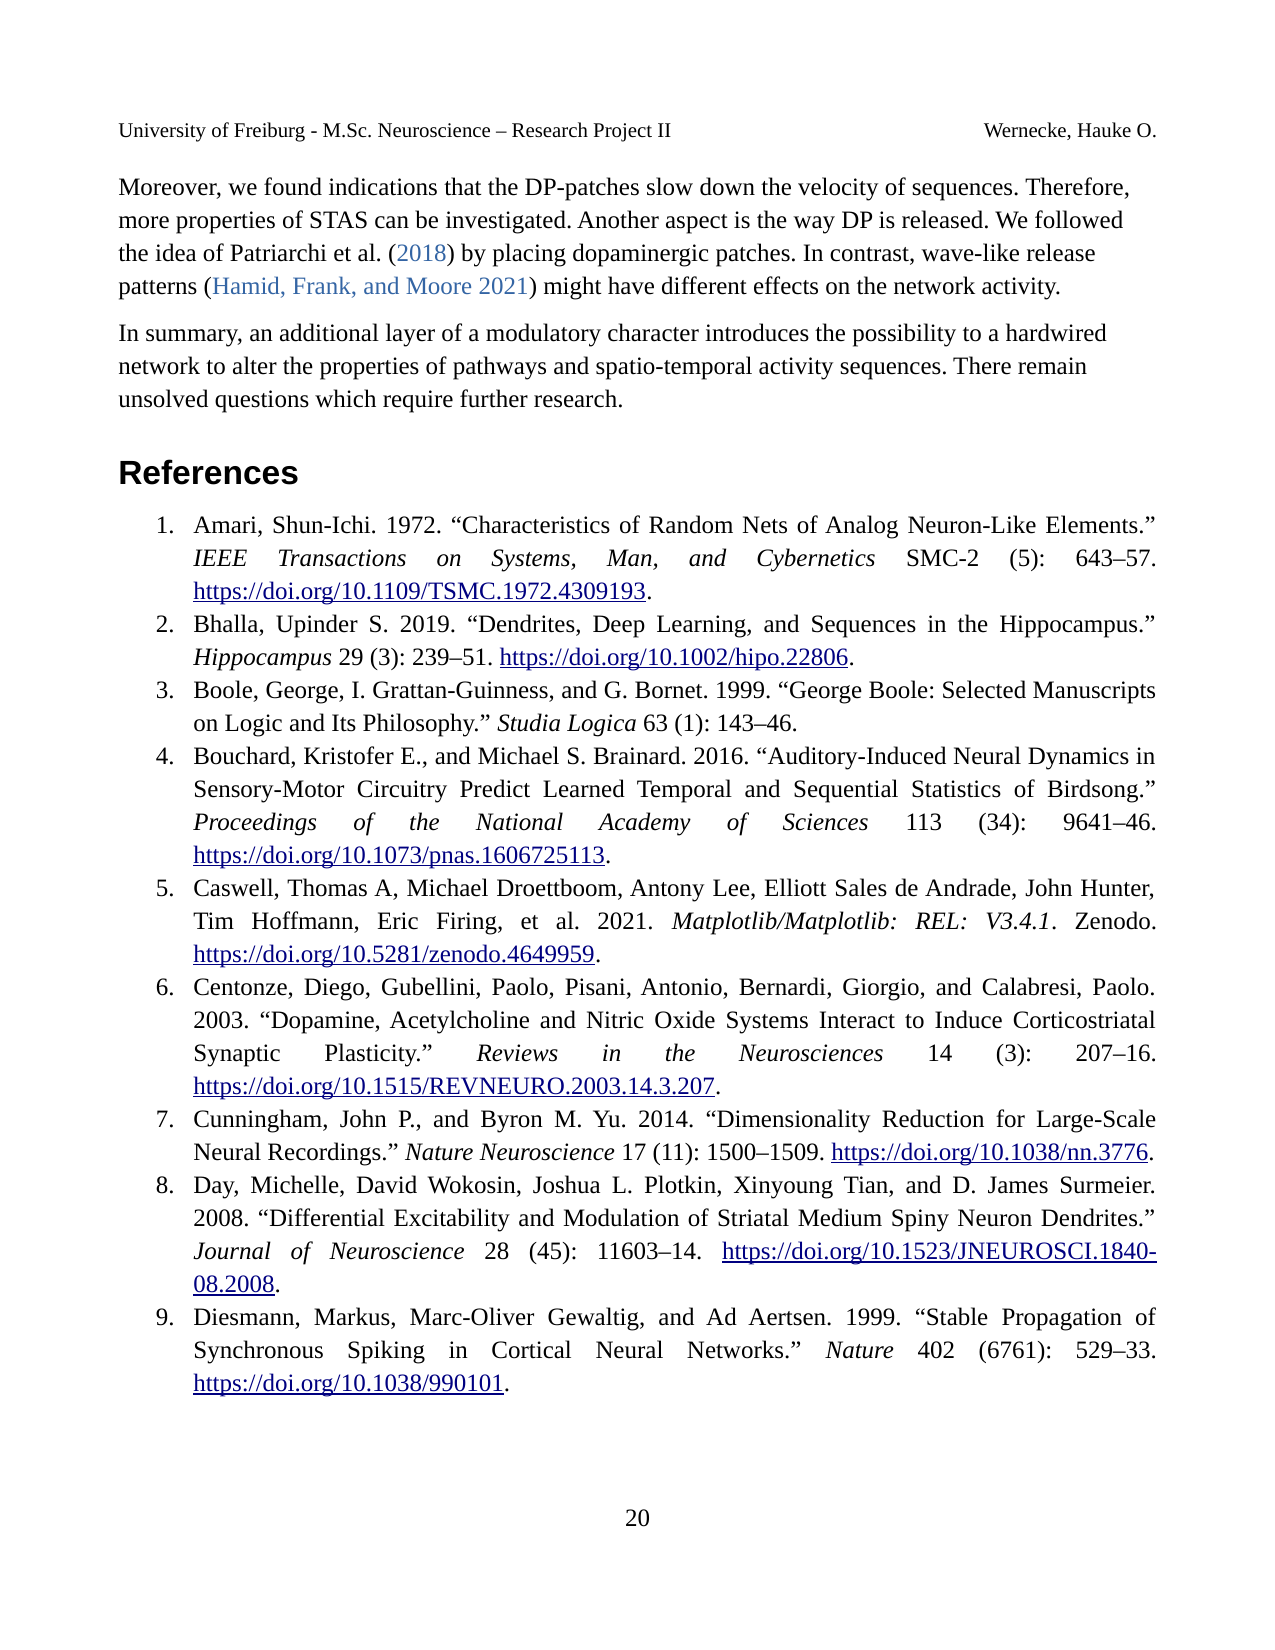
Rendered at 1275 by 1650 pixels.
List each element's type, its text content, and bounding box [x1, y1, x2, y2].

text In summary, an additional layer of a modulatory character introduces the possibility to a hardwired network to alter the properties of pathways and spatio-temporal activity sequences. There remain unsolved questions which require further research. [118, 318, 1157, 413]
subtitle References [118, 453, 1157, 491]
list Boole, George, I. Grattan-Guinness, and G. Bornet. 1999. “George Boole: Selected Manuscripts on Logic and Its Philosophy.” Studia Logica 63 (1): 143–46. [156, 675, 1157, 737]
text Moreover, we found indications that the DP-patches slow down the velocity of sequences. Therefore, more properties of STAS can be investigated. Another aspect is the way DP is released. We followed the idea of Patriarchi et al. (2018) by placing dopaminergic patches. In contrast, wave-like release patterns (Hamid, Frank, and Moore 2021) might have different effects on the network activity. [118, 172, 1157, 299]
list Day, Michelle, David Wokosin, Joshua L. Plotkin, Xinyoung Tian, and D. James Surmeier. 2008. “Differential Excitability and Modulation of Striatal Medium Spiny Neuron Dendrites.” Journal of Neuroscience 28 (45): 11603–14. https://doi.org/10.1523/JNEUROSCI.1840-08.2008. [156, 1170, 1157, 1298]
list Bhalla, Upinder S. 2019. “Dendrites, Deep Learning, and Sequences in the Hippocampus.” Hippocampus 29 (3): 239–51. https://doi.org/10.1002/hipo.22806. [156, 609, 1157, 671]
list Cunningham, John P., and Byron M. Yu. 2014. “Dimensionality Reduction for Large-Scale Neural Recordings.” Nature Neuroscience 17 (11): 1500–1509. https://doi.org/10.1038/nn.3776. [156, 1104, 1157, 1166]
list Centonze, Diego, Gubellini, Paolo, Pisani, Antonio, Bernardi, Giorgio, and Calabresi, Paolo. 2003. “Dopamine, Acetylcholine and Nitric Oxide Systems Interact to Induce Corticostriatal Synaptic Plasticity.” Reviews in the Neurosciences 14 (3): 207–16. https://doi.org/10.1515/REVNEURO.2003.14.3.207. [156, 972, 1157, 1100]
list Diesmann, Markus, Marc-Oliver Gewaltig, and Ad Aertsen. 1999. “Stable Propagation of Synchronous Spiking in Cortical Neural Networks.” Nature 402 (6761): 529–33. https://doi.org/10.1038/990101. [156, 1302, 1157, 1397]
list Caswell, Thomas A, Michael Droettboom, Antony Lee, Elliott Sales de Andrade, John Hunter, Tim Hoffmann, Eric Firing, et al. 2021. Matplotlib/Matplotlib: REL: V3.4.1. Zenodo. https://doi.org/10.5281/zenodo.4649959. [156, 873, 1157, 968]
list Bouchard, Kristofer E., and Michael S. Brainard. 2016. “Auditory-Induced Neural Dynamics in Sensory-Motor Circuitry Predict Learned Temporal and Sequential Statistics of Birdsong.” Proceedings of the National Academy of Sciences 113 (34): 9641–46. https://doi.org/10.1073/pnas.1606725113. [156, 741, 1157, 869]
list Amari, Shun-Ichi. 1972. “Characteristics of Random Nets of Analog Neuron-Like Elements.” IEEE Transactions on Systems, Man, and Cybernetics SMC-2 (5): 643–57. https://doi.org/10.1109/TSMC.1972.4309193. [156, 510, 1157, 604]
